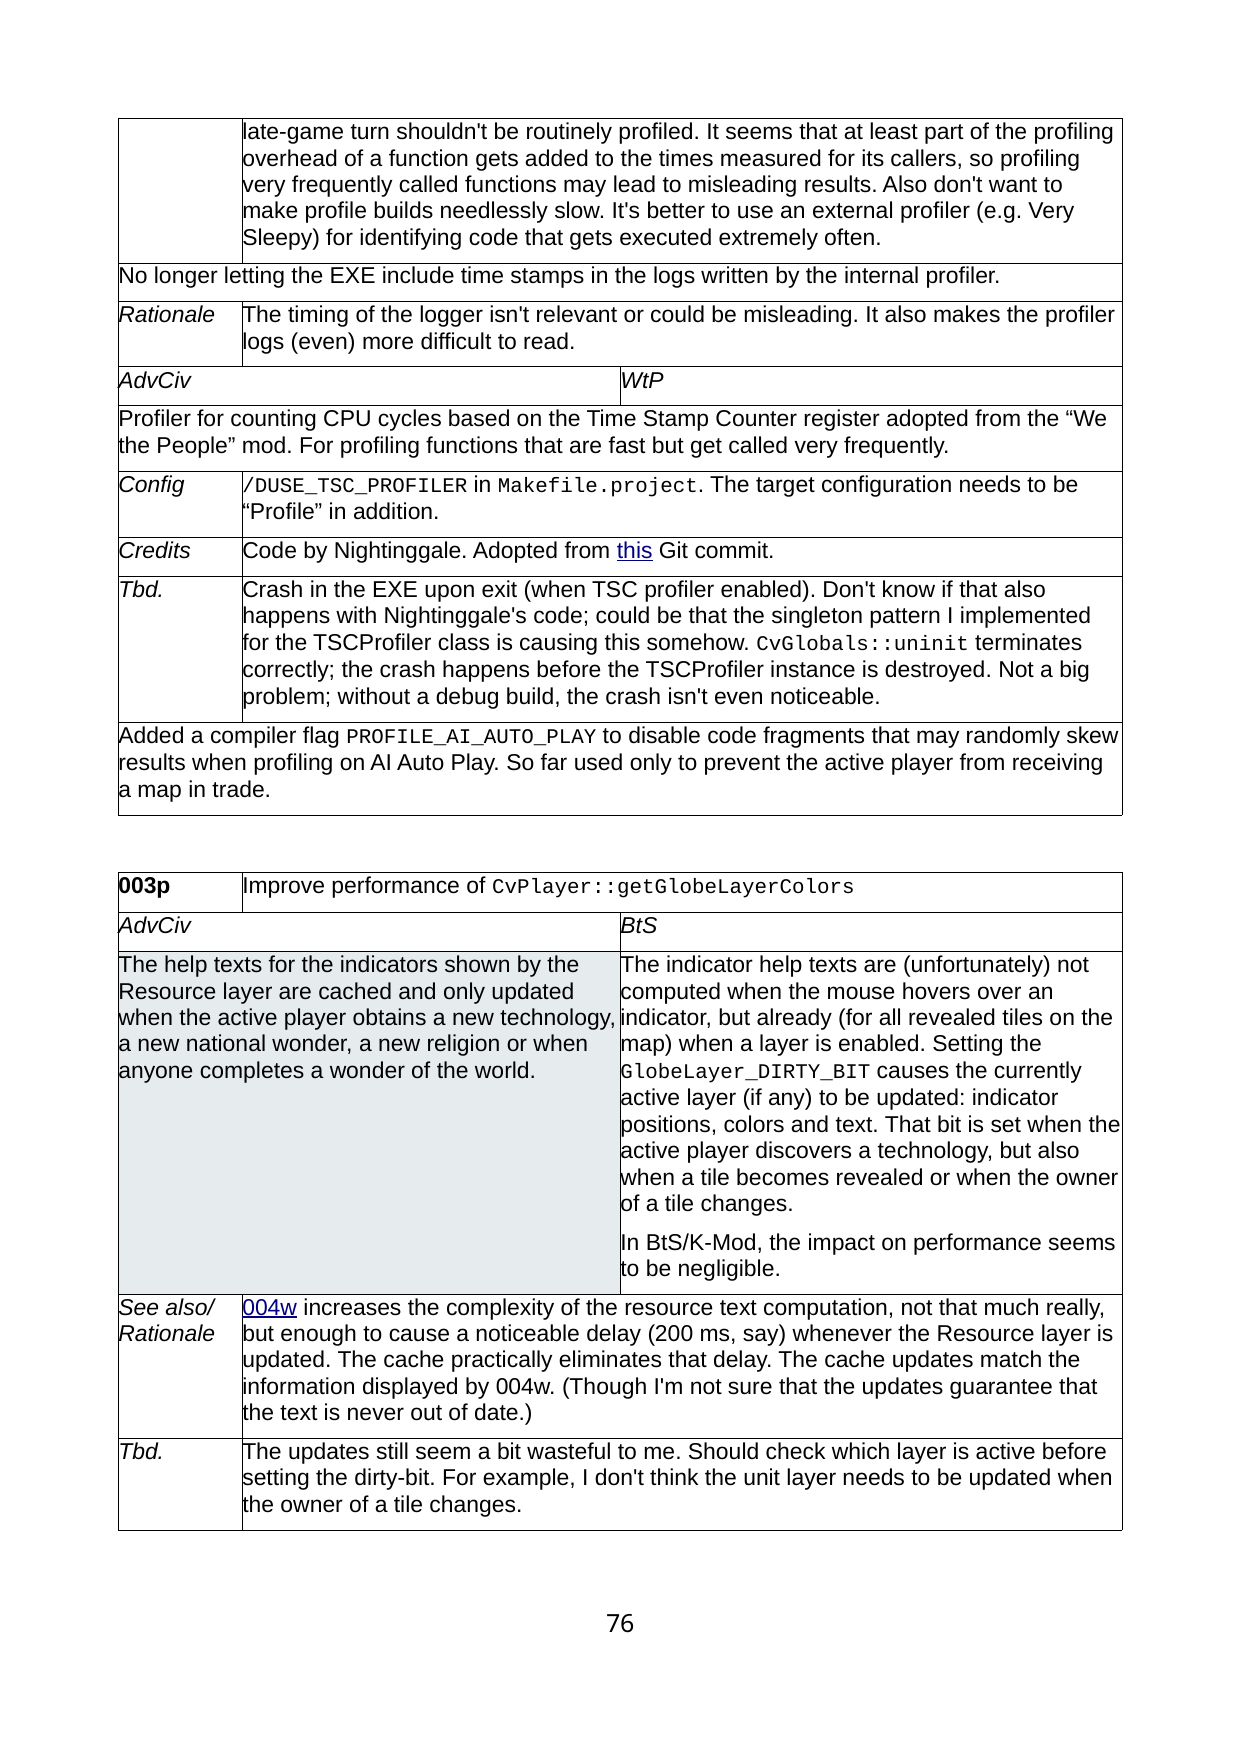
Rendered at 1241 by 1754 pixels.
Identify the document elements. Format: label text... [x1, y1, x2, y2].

table_cell Crash in the EXE upon exit (when TSC profiler enabled). Don't know if that also happens with Nightinggale's code; could be that the singleton pattern I implemented for the TSCProfiler class is causing this somehow. CvGlobals::uninit terminates correctly; the crash happens before the TSCProfiler instance is destroyed. Not a big problem; without a debug build, the crash isn't even noticeable. [243, 577, 1122, 722]
table_cell No longer letting the EXE include time stamps in the logs written by the internal profiler. [119, 264, 1122, 301]
table_cell Credits [119, 538, 242, 576]
table_cell Tbd. [119, 1439, 242, 1529]
table_cell [119, 119, 242, 262]
table_cell Config [119, 472, 242, 537]
table_cell AdvCiv [119, 913, 620, 951]
table_cell The timing of the logger isn't relevant or could be misleading. It also makes the profiler logs (even) more difficult to read. [243, 302, 1122, 366]
table_header Improve performance of CvPlayer::getGlobeLayerColors [243, 873, 1122, 912]
table_cell late-game turn shouldn't be routinely profiled. It seems that at least part of the profiling overhead of a function gets added to the times measured for its callers, so profiling very frequently called functions may lead to misleading results. Also don't want to make profile builds needlessly slow. It's better to use an external profiler (e.g. Very Sleepy) for identifying code that gets executed extremely often. [243, 119, 1122, 262]
table_cell Rationale [119, 302, 242, 366]
table_cell /DUSE_TSC_PROFILER in Makefile.project. The target configuration needs to be “Profile” in addition. [243, 472, 1122, 537]
table_cell BtS [621, 913, 1122, 951]
table_cell Added a compiler flag PROFILE_AI_AUTO_PLAY to disable code fragments that may randomly skew results when profiling on AI Auto Play. So far used only to prevent the active player from receiving a map in trade. [119, 723, 1122, 814]
table_cell The updates still seem a bit wasteful to me. Should check which layer is active before setting the dirty-bit. For example, I don't think the unit layer needs to be updated when the owner of a tile changes. [243, 1439, 1122, 1529]
table_cell See also/ Rationale [119, 1295, 242, 1438]
table_cell Profiler for counting CPU cycles based on the Time Stamp Counter register adopted from the “We the People” mod. For profiling functions that are fast but get called very frequently. [119, 406, 1122, 471]
table_cell Tbd. [119, 577, 242, 722]
table_cell The help texts for the indicators shown by the Resource layer are cached and only updated when the active player obtains a new technology, a new national wonder, a new religion or when anyone completes a wonder of the world. [119, 952, 620, 1294]
table_cell AdvCiv [119, 367, 620, 405]
table_cell Code by Nightinggale. Adopted from this Git commit. [243, 538, 1122, 576]
table_cell The indicator help texts are (unfortunately) not computed when the mouse hovers over an indicator, but already (for all revealed tiles on the map) when a layer is enabled. Setting the GlobeLayer_DIRTY_BIT causes the currently active layer (if any) to be updated: indicator positions, colors and text. That bit is set when the active player discovers a technology, but also when a tile becomes revealed or when the owner of a tile changes. In BtS/K-Mod, the impact on performance seems to be negligible. [621, 952, 1122, 1294]
table_header 003p [119, 873, 242, 912]
table_cell 004w increases the complexity of the resource text computation, not that much really, but enough to cause a noticeable delay (200 ms, say) whenever the Resource layer is updated. The cache practically eliminates that delay. The cache updates match the information displayed by 004w. (Though I'm not sure that the updates guarantee that the text is never out of date.) [243, 1295, 1122, 1438]
table_cell WtP [621, 367, 1122, 405]
